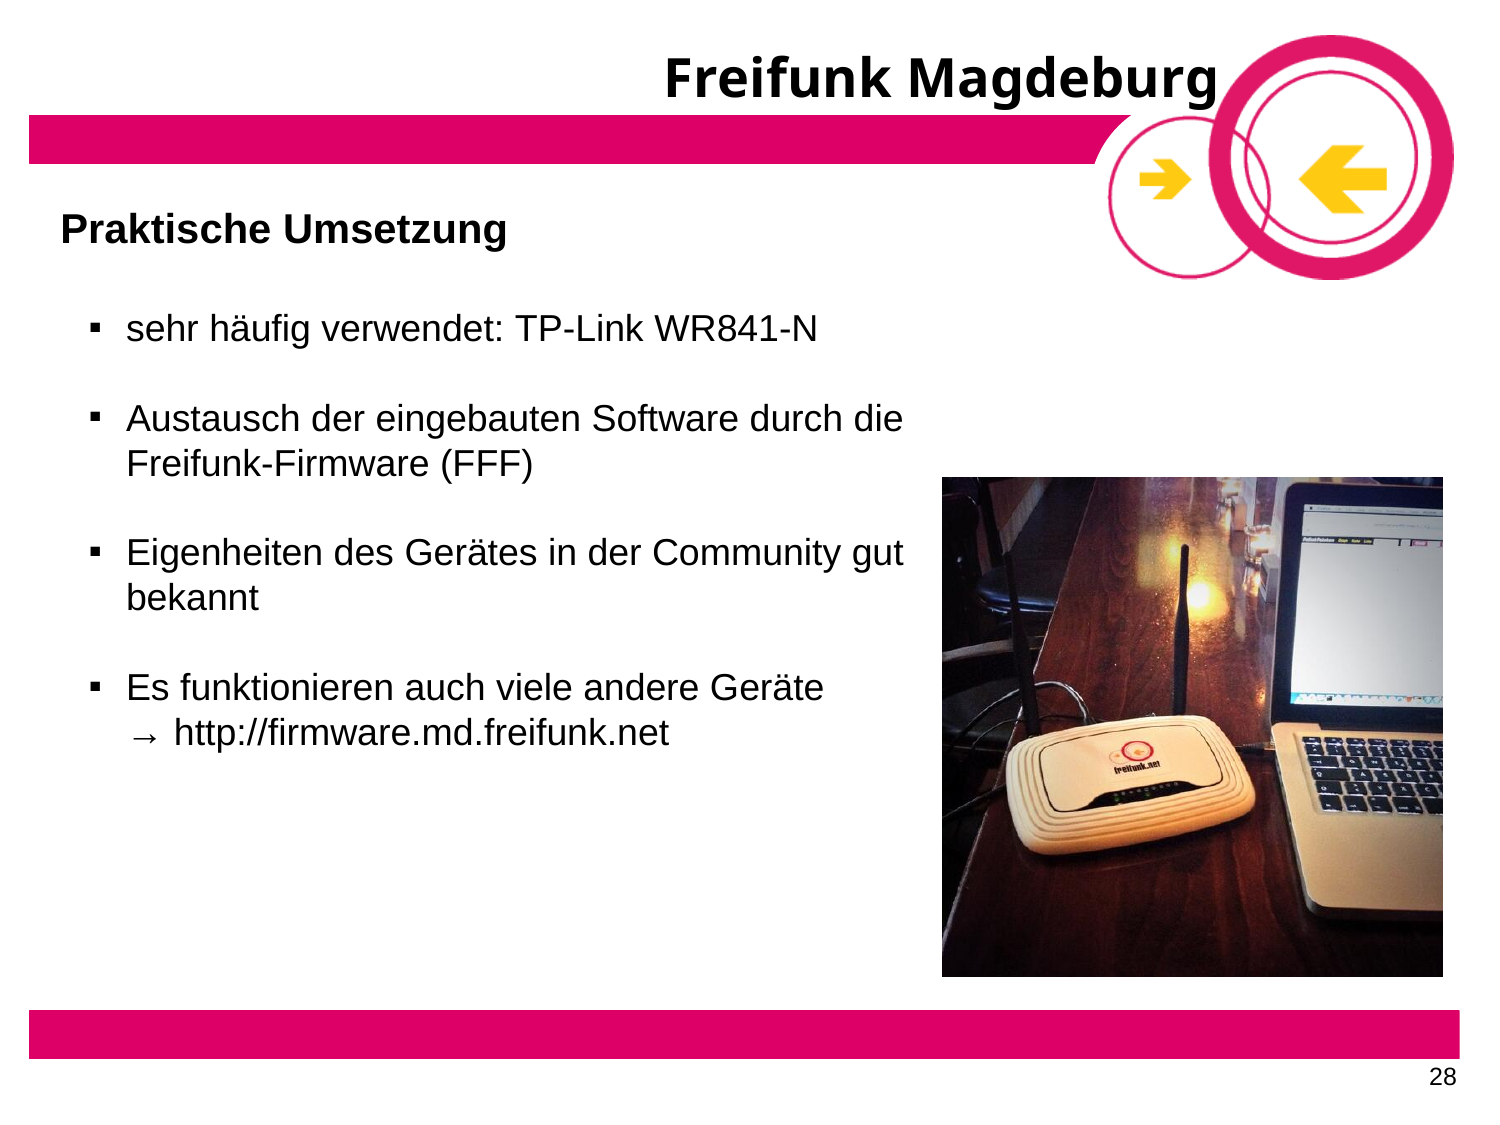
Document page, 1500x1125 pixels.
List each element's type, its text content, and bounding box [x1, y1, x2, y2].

picture [1107, 73, 1114, 91]
text_box Praktische Umsetzung [24, 202, 898, 249]
text_box sehr häufig verwendet: TP-Link WR841-N Austausch der eingebauten Software durch die Freifunk-Firmware (FFF) Eigenheiten des Gerätes in der Community gut bekannt Es funktionieren auch viele andere Geräte → http://firmware.md.freifunk.net [55, 304, 1048, 759]
picture [1107, 35, 1454, 280]
picture [942, 477, 1443, 977]
